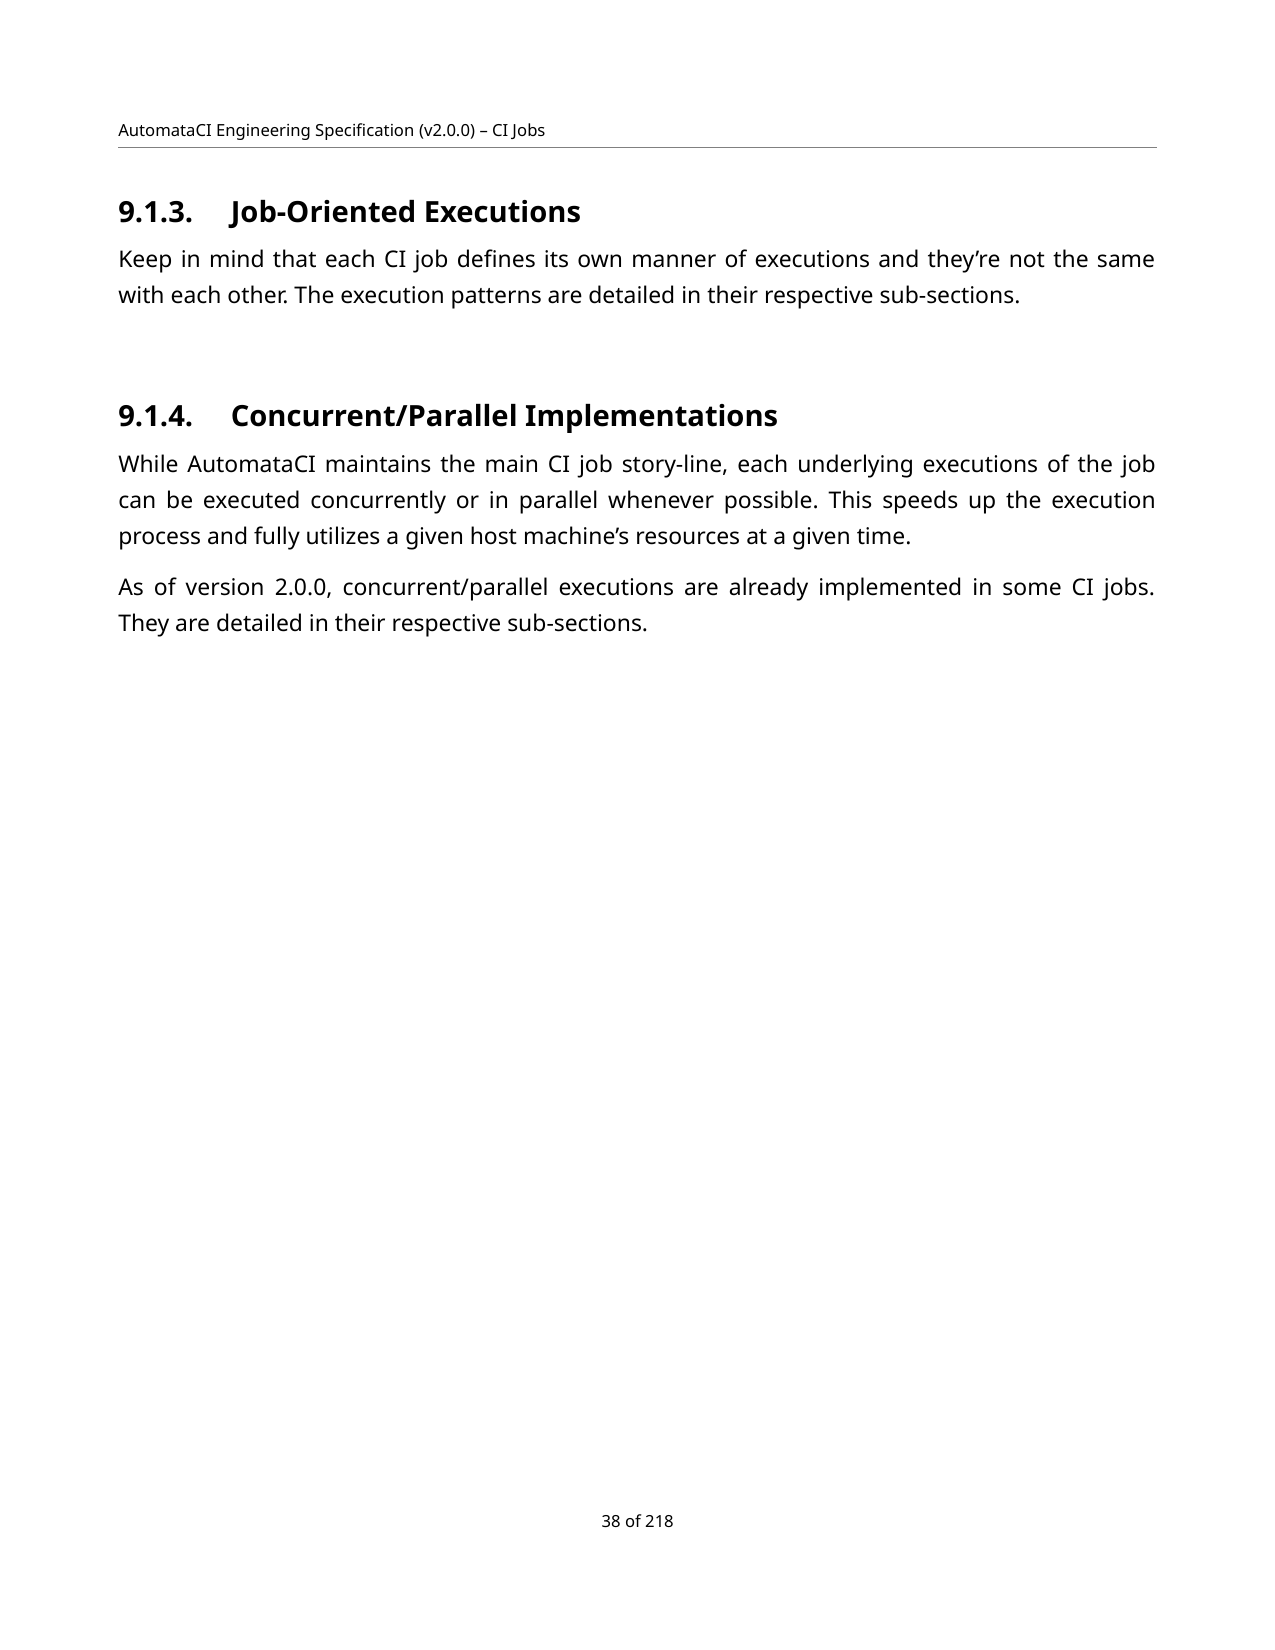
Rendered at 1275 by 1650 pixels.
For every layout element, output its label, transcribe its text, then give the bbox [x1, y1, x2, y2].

subtitle Concurrent/Parallel Implementations [118, 396, 1157, 435]
text While AutomataCI maintains the main CI job story-line, each underlying executions of the job can be executed concurrently or in parallel whenever possible. This speeds up the execution process and fully utilizes a given host machine’s resources at a given time. [118, 448, 1157, 551]
subtitle Job-Oriented Executions [118, 191, 1157, 231]
text As of version 2.0.0, concurrent/parallel executions are already implemented in some CI jobs. They are detailed in their respective sub-sections. [118, 571, 1157, 638]
text Keep in mind that each CI job defines its own manner of executions and they’re not the same with each other. The execution patterns are detailed in their respective sub-sections. [118, 243, 1157, 310]
